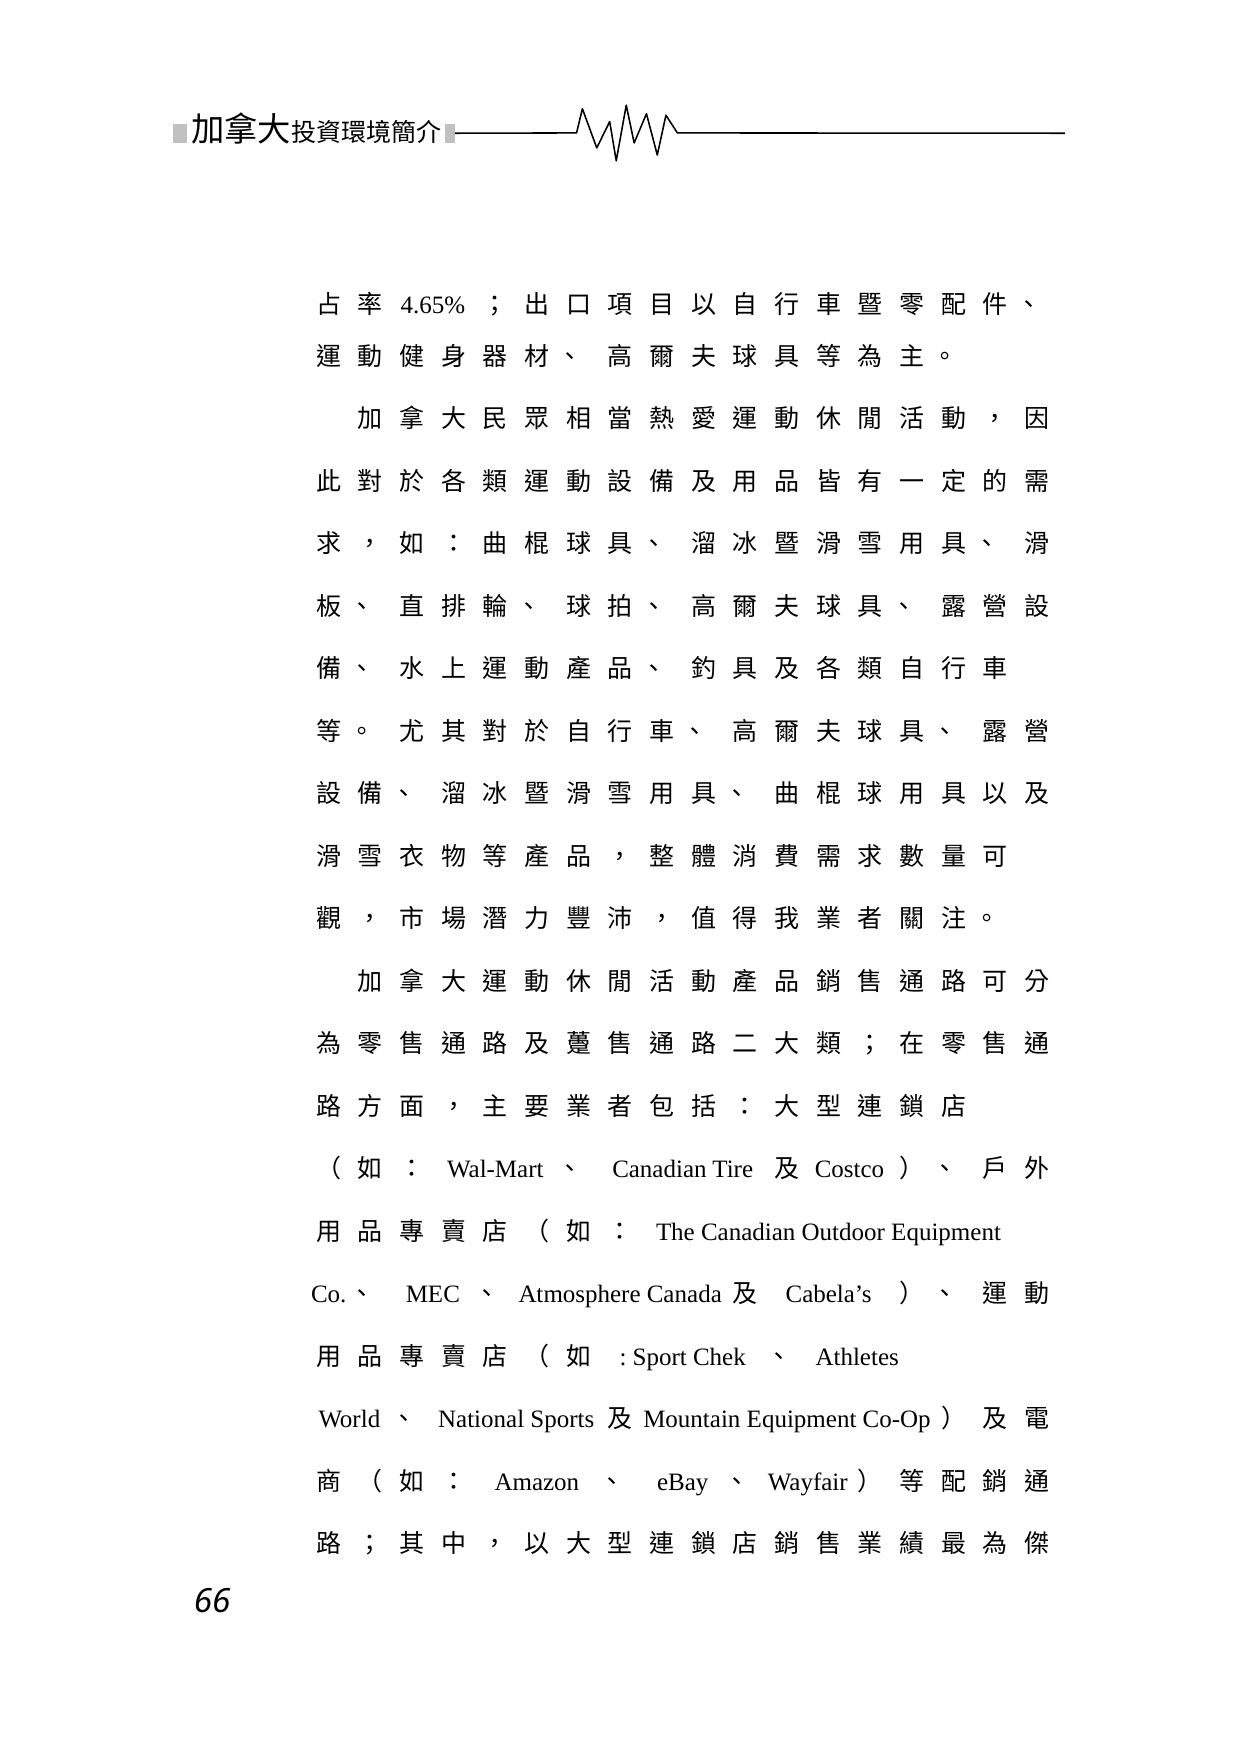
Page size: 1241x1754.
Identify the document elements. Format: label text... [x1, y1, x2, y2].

text 加拿大民眾相當熱愛運動休閒活動，因此對於各類運動設備及用品皆有一定的需求，如：曲棍球具、溜冰暨滑雪用具、滑板、直排輪、球拍、高爾夫球具、露營設備、水上運動產品、釣具及各類自行車等。尤其對於自行車、高爾夫球具、露營設備、溜冰暨滑雪用具、曲棍球用具以及滑雪衣物等產品，整體消費需求數量可觀，市場潛力豐沛，值得我業者關注。 [281, 375, 1058, 938]
text 占率4.65%；出口項目以自行車暨零配件、運動健身器材、高爾夫球具等為主。 [281, 250, 1058, 375]
text 加拿大運動休閒活動產品銷售通路可分為零售通路及躉售通路二大類；在零售通路方面，主要業者包括：大型連鎖店（如：Wal-Mart、Canadian Tire及Costco）、戶外用品專賣店（如：The Canadian Outdoor Equipment Co.、MEC、Atmosphere Canada及Cabela’s）、運動用品專賣店（如: Sport Chek、Athletes World、National Sports及Mountain Equipment Co-Op）及電商（如：Amazon、eBay、Wayfair）等配銷通路；其中，以大型連鎖店銷售業績最為傑 [281, 938, 1058, 1563]
